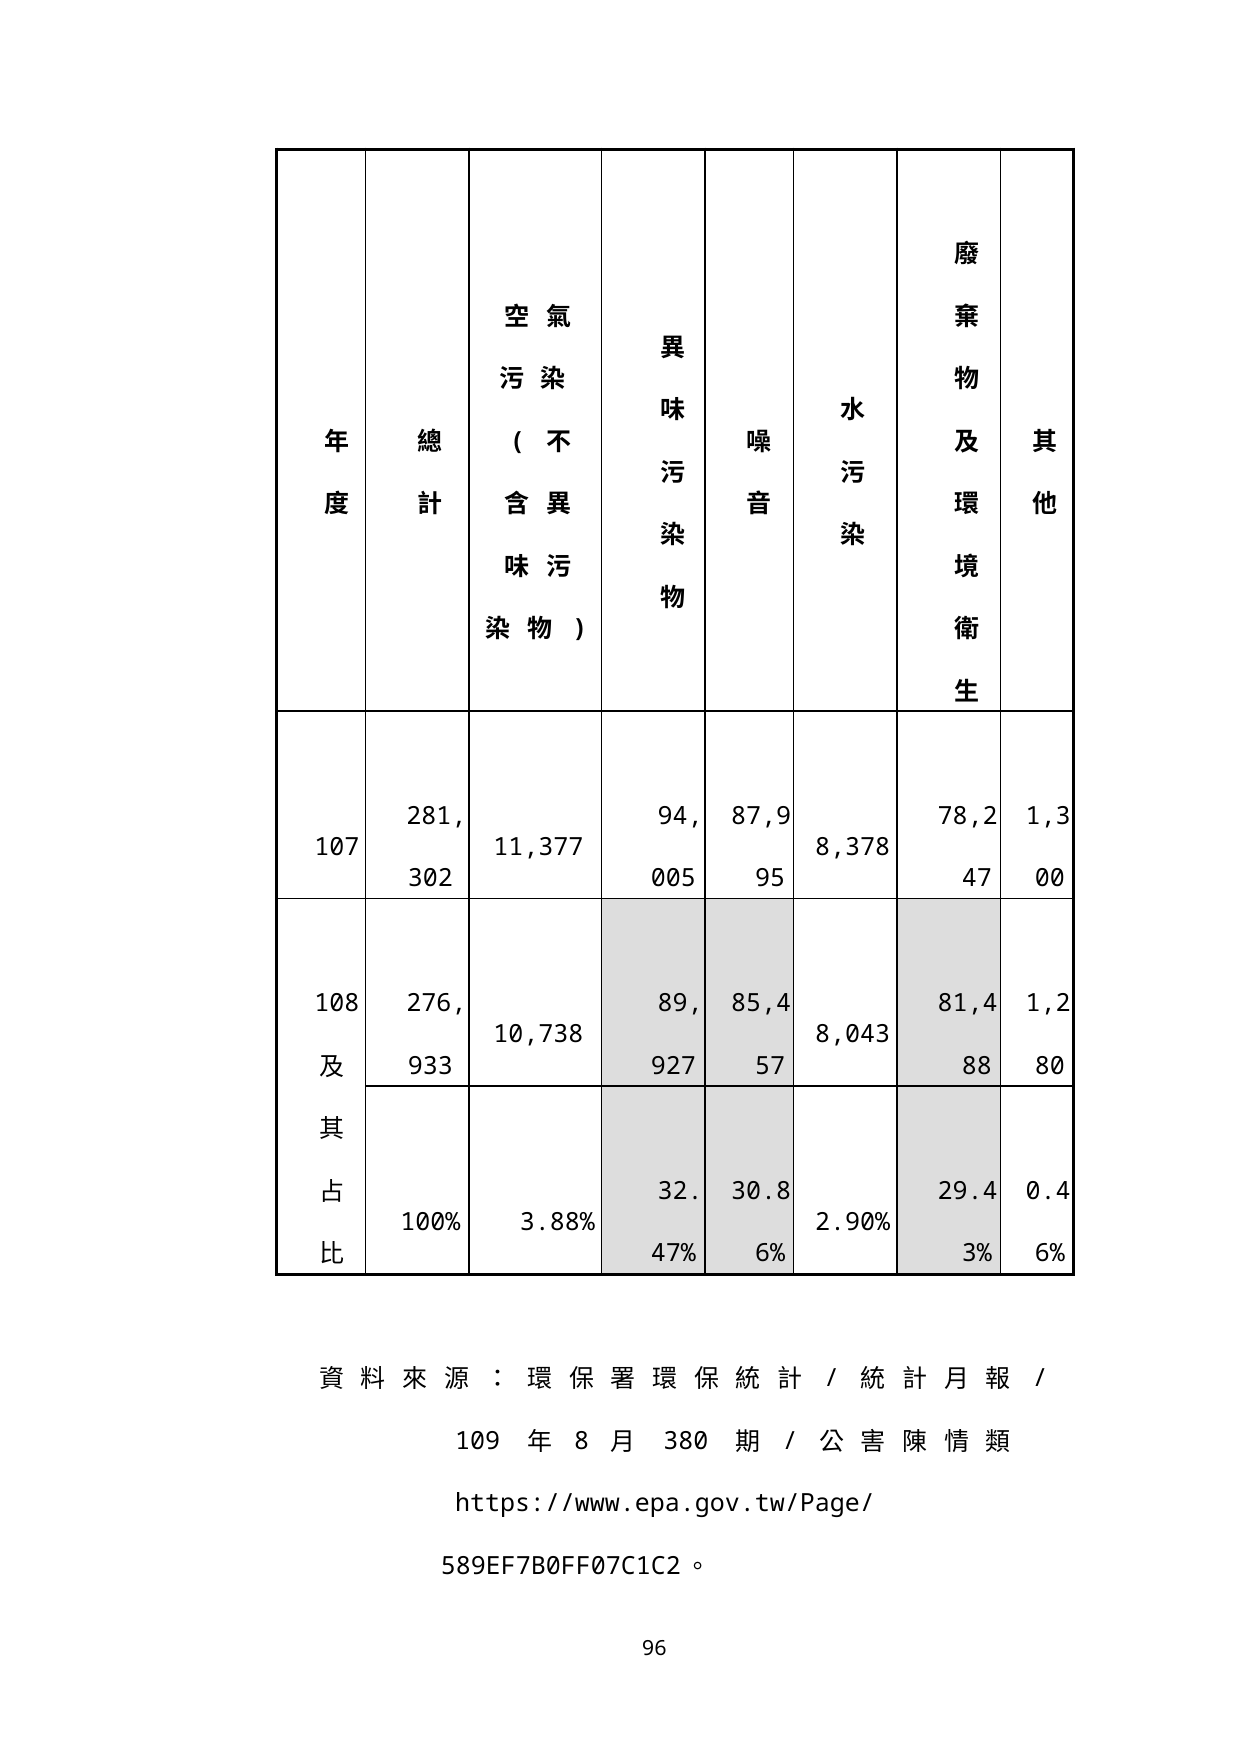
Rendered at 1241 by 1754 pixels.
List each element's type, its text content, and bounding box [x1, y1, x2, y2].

table_cell 2.90% [794, 1087, 896, 1273]
table_cell 1,300 [1001, 712, 1072, 898]
table_header 總計 [366, 151, 468, 710]
table_header 水 污 染 [794, 151, 896, 710]
table_cell 11,377 [470, 712, 601, 898]
table_cell 30.86% [706, 1087, 793, 1273]
table_cell 100% [366, 1087, 468, 1273]
table_cell 85,457 [706, 899, 793, 1085]
table_header 其他 [1001, 151, 1072, 710]
table_cell 107 [278, 712, 365, 898]
table_cell 89,927 [602, 899, 704, 1085]
table_cell 87,995 [706, 712, 793, 898]
table_cell 281,302 [366, 712, 468, 898]
table_header 噪 音 [706, 151, 793, 710]
table_cell 1,280 [1001, 899, 1072, 1085]
table_cell 8,378 [794, 712, 896, 898]
table_cell 29.43% [898, 1087, 1000, 1273]
table_header 異味污染物 [602, 151, 704, 710]
table_cell 32.47% [602, 1087, 704, 1273]
table_header 空氣污染(不含異味污染物) [470, 151, 601, 710]
table_cell 3.88% [470, 1087, 601, 1273]
table_cell 276,933 [366, 899, 468, 1085]
table_cell 10,738 [470, 899, 601, 1085]
table_cell 78,247 [898, 712, 1000, 898]
text 資料來源：環保署環保統計/統計月報/109年8月380期/公害陳情類https://www.epa.gov.tw/Page/589EF7B0FF07C1C2。 [274, 1335, 1061, 1585]
table_cell 0.46% [1001, 1087, 1072, 1273]
table_cell 8,043 [794, 899, 896, 1085]
table_cell 94,005 [602, 712, 704, 898]
table_cell 108及其占比 [278, 899, 365, 1273]
table_cell 81,488 [898, 899, 1000, 1085]
table_header 廢棄物及環境衛生 [898, 151, 1000, 710]
table_header 年度 [278, 151, 365, 710]
